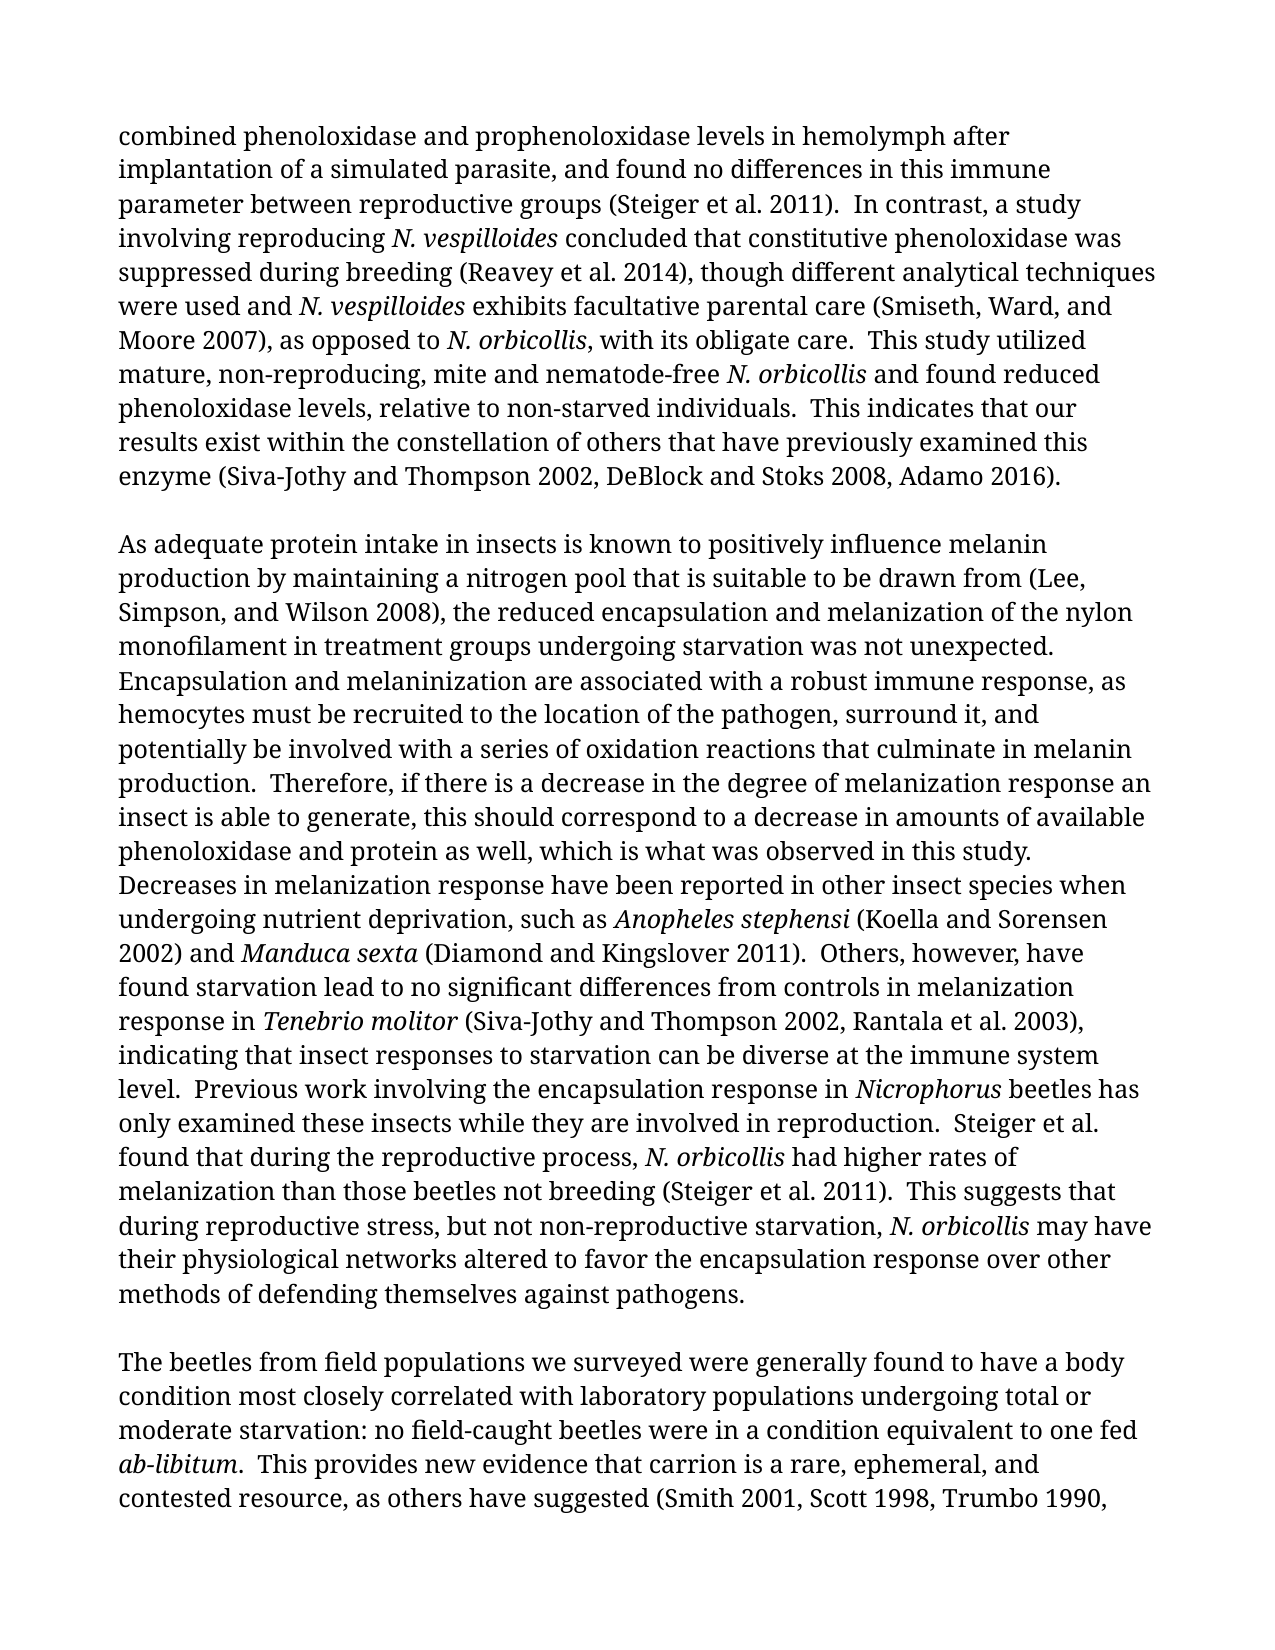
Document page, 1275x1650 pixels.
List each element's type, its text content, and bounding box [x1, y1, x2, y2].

text combined phenoloxidase and prophenoloxidase levels in hemolymph after implantation of a simulated parasite, and found no differences in this immune parameter between reproductive groups (Steiger et al. 2011). In contrast, a study involving reproducing N. vespilloides concluded that constitutive phenoloxidase was suppressed during breeding (Reavey et al. 2014), though different analytical techniques were used and N. vespilloides exhibits facultative parental care (Smiseth, Ward, and Moore 2007), as opposed to N. orbicollis, with its obligate care. This study utilized mature, non-reproducing, mite and nematode-free N. orbicollis and found reduced phenoloxidase levels, relative to non-starved individuals. This indicates that our results exist within the constellation of others that have previously examined this enzyme (Siva-Jothy and Thompson 2002, DeBlock and Stoks 2008, Adamo 2016). [118, 118, 1157, 493]
text As adequate protein intake in insects is known to positively influence melanin production by maintaining a nitrogen pool that is suitable to be drawn from (Lee, Simpson, and Wilson 2008), the reduced encapsulation and melanization of the nylon monofilament in treatment groups undergoing starvation was not unexpected. Encapsulation and melaninization are associated with a robust immune response, as hemocytes must be recruited to the location of the pathogen, surround it, and potentially be involved with a series of oxidation reactions that culminate in melanin production. Therefore, if there is a decrease in the degree of melanization response an insect is able to generate, this should correspond to a decrease in amounts of available phenoloxidase and protein as well, which is what was observed in this study. Decreases in melanization response have been reported in other insect species when undergoing nutrient deprivation, such as Anopheles stephensi (Koella and Sorensen 2002) and Manduca sexta (Diamond and Kingslover 2011). Others, however, have found starvation lead to no significant differences from controls in melanization response in Tenebrio molitor (Siva-Jothy and Thompson 2002, Rantala et al. 2003), indicating that insect responses to starvation can be diverse at the immune system level. Previous work involving the encapsulation response in Nicrophorus beetles has only examined these insects while they are involved in reproduction. Steiger et al. found that during the reproductive process, N. orbicollis had higher rates of melanization than those beetles not breeding (Steiger et al. 2011). This suggests that during reproductive stress, but not non-reproductive starvation, N. orbicollis may have their physiological networks altered to favor the encapsulation response over other methods of defending themselves against pathogens. [118, 527, 1157, 1310]
text The beetles from field populations we surveyed were generally found to have a body condition most closely correlated with laboratory populations undergoing total or moderate starvation: no field-caught beetles were in a condition equivalent to one fed ab-libitum. This provides new evidence that carrion is a rare, ephemeral, and contested resource, as others have suggested (Smith 2001, Scott 1998, Trumbo 1990, [118, 1344, 1157, 1515]
